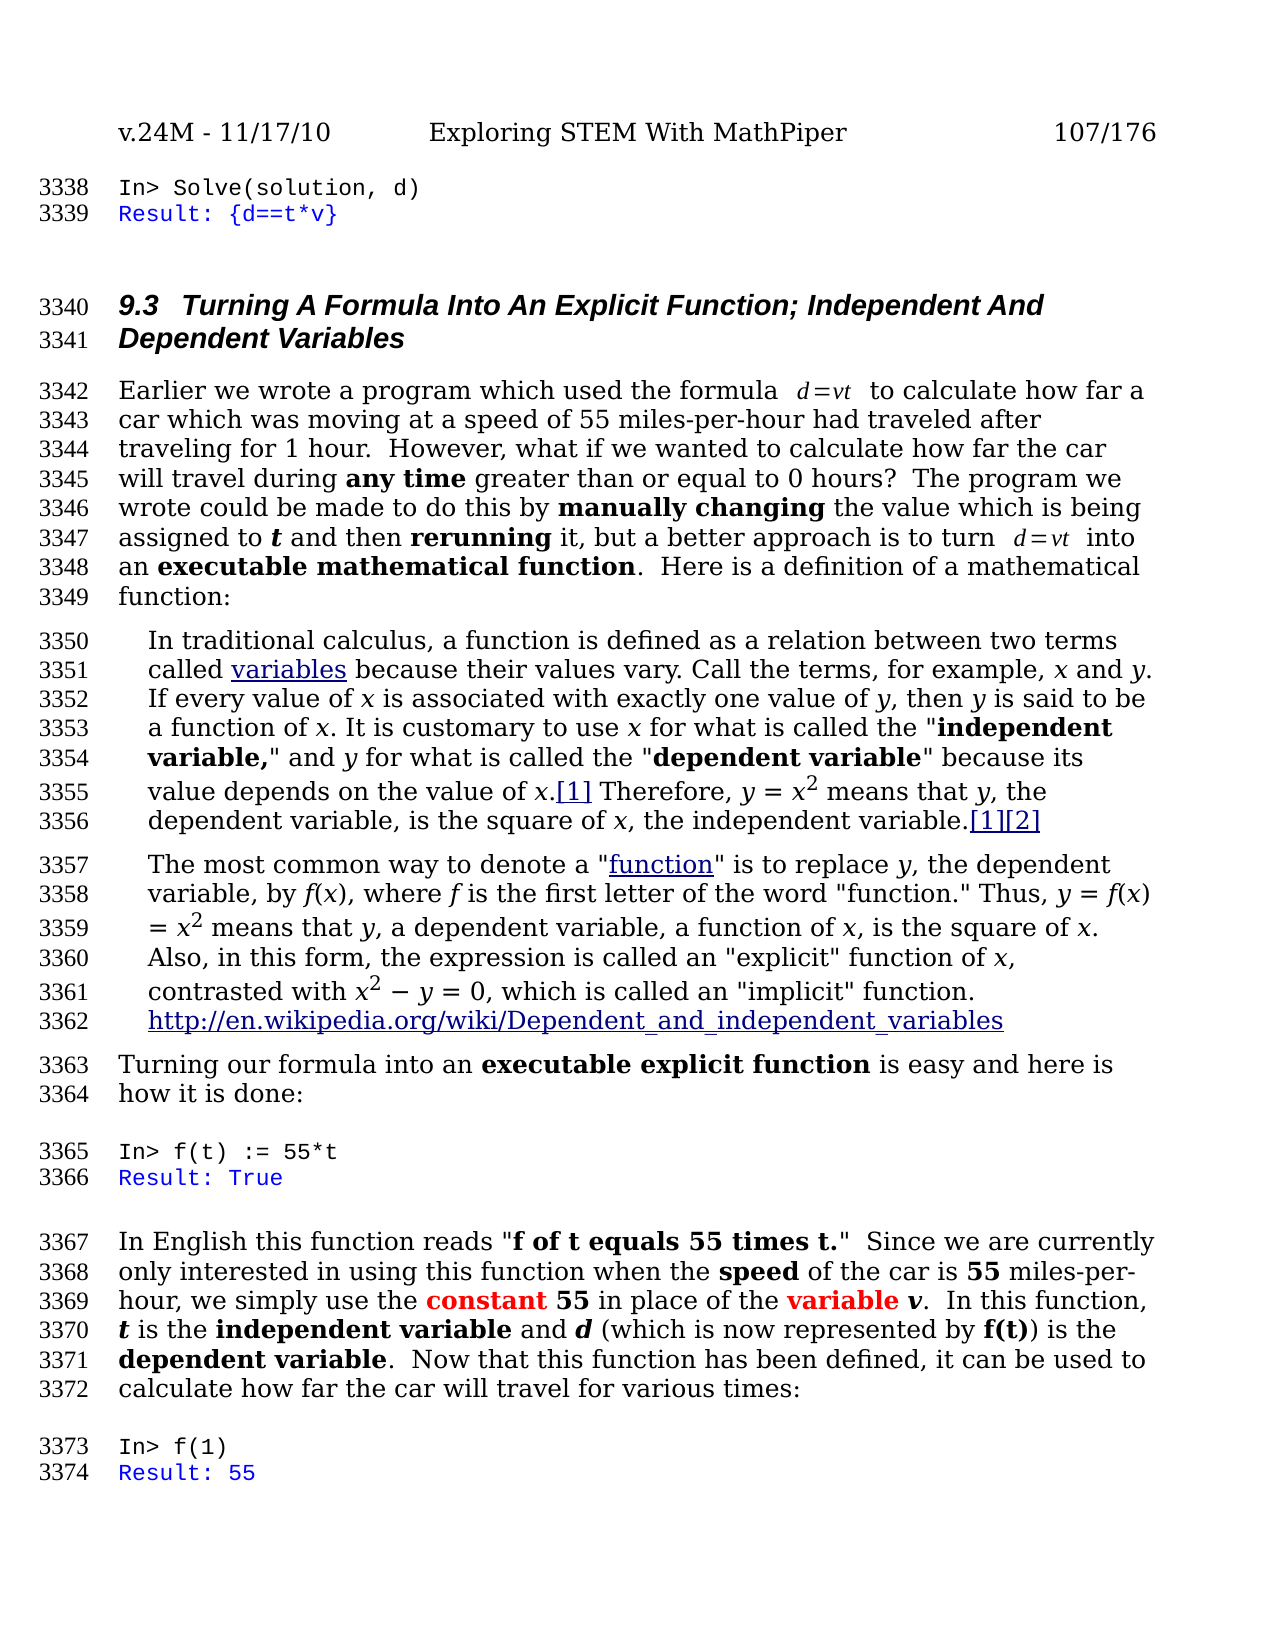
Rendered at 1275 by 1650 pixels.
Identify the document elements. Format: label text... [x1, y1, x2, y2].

text In> f(t) := 55*t [118, 1141, 1157, 1167]
text In traditional calculus, a function is defined as a relation between two terms called variables because their values vary. Call the terms, for example, x and y. If every value of x is associated with exactly one value of y, then y is said to be a function of x. It is customary to use x for what is called the "independent variable," and y for what is called the "dependent variable" because its value depends on the value of x.[1] Therefore, y = x2 means that y, the dependent variable, is the square of x, the independent variable.[1][2] [148, 626, 1157, 835]
text Result: 55 [118, 1461, 1157, 1487]
subtitle Turning A Formula Into An Explicit Function; Independent And Dependent Variables [118, 288, 1157, 355]
text Result: True [118, 1167, 1157, 1192]
text Turning our formula into an executable explicit function is easy and here is how it is done: [118, 1050, 1157, 1109]
text The most common way to denote a "function" is to replace y, the dependent variable, by f(x), where f is the first letter of the word "function." Thus, y = f(x) = x2 means that y, a dependent variable, a function of x, is the square of x. Also, in this form, the expression is called an "explicit" function of x, contrasted with x2 − y = 0, which is called an "implicit" function. http://en.wikipedia.org/wiki/Dependent_and_independent_variables [148, 850, 1157, 1035]
text Result: {d==t*v} [118, 203, 1157, 229]
text In> Solve(solution, d) [118, 177, 1157, 203]
text Earlier we wrote a program which used the formulato calculate how far a car which was moving at a speed of 55 miles-per-hour had traveled after traveling for 1 hour. However, what if we wanted to calculate how far the car will travel during any time greater than or equal to 0 hours? The program we wrote could be made to do this by manually changing the value which is being assigned to t and then rerunning it, but a better approach is to turninto an executable mathematical function. Here is a definition of a mathematical function: [118, 376, 1157, 611]
text In English this function reads "f of t equals 55 times t." Since we are currently only interested in using this function when the speed of the car is 55 miles-per-hour, we simply use the constant 55 in place of the variable v. In this function, t is the independent variable and d (which is now represented by f(t)) is the dependent variable. Now that this function has been defined, it can be used to calculate how far the car will travel for various times: [118, 1227, 1157, 1403]
text In> f(1) [118, 1435, 1157, 1461]
